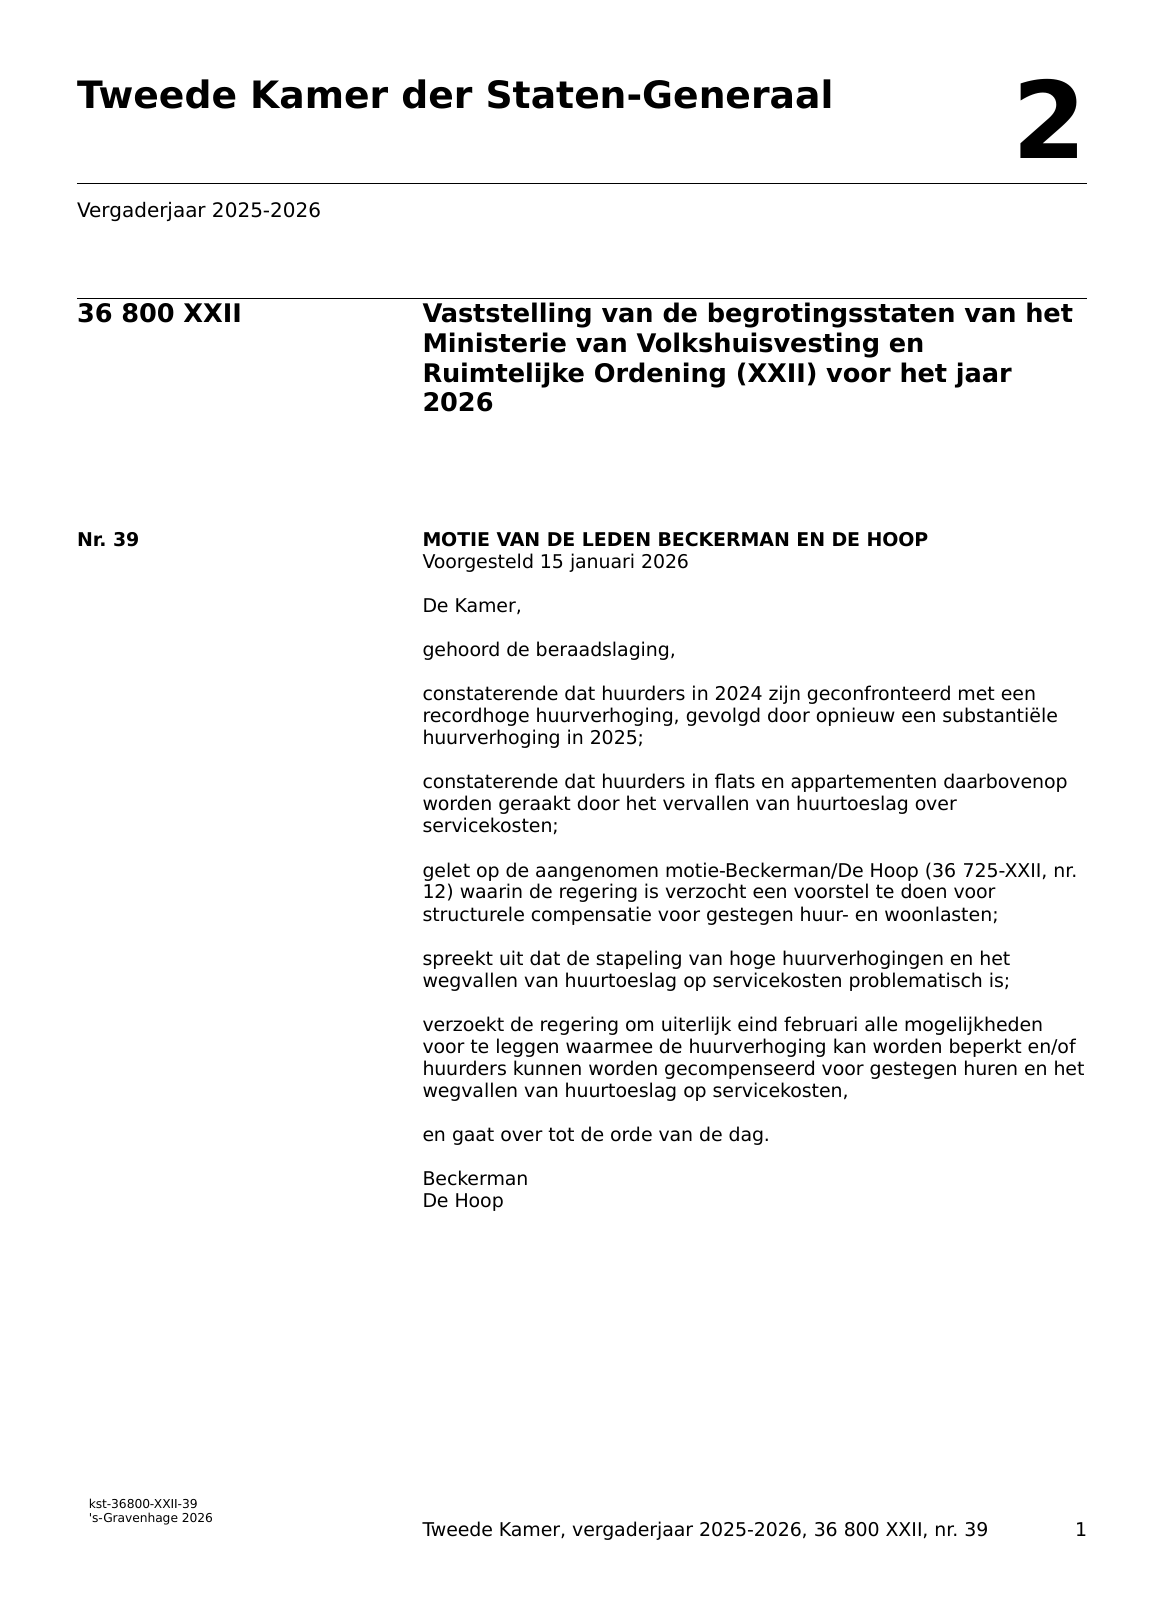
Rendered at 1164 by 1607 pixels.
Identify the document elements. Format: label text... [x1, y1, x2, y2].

text gelet op de aangenomen motie-Beckerman/De Hoop (36 725-XXII, nr. 12) waarin de regering is verzocht een voorstel te doen voor structurele compensatie voor gestegen huur- en woonlasten; [422, 859, 1087, 925]
table_cell Vergaderjaar 2025-2026 [77, 184, 1087, 298]
text constaterende dat huurders in 2024 zijn geconfronteerd met een recordhoge huurverhoging, gevolgd door opnieuw een substantiële huurverhoging in 2025; [422, 683, 1087, 749]
subtitle Nr. 39 MOTIE VAN DE LEDEN BECKERMAN EN DE HOOP [77, 529, 1087, 551]
table_header 2 [886, 59, 1087, 183]
table_header Tweede Kamer der Staten-Generaal [77, 59, 886, 183]
text constaterende dat huurders in flats en appartementen daarbovenop worden geraakt door het vervallen van huurtoeslag over servicekosten; [422, 771, 1087, 837]
text De Hoop [422, 1190, 1087, 1212]
text gehoord de beraadslaging, [422, 639, 1087, 661]
text verzoekt de regering om uiterlijk eind februari alle mogelijkheden voor te leggen waarmee de huurverhoging kan worden beperkt en/of huurders kunnen worden gecompenseerd voor gestegen huren en het wegvallen van huurtoeslag op servicekosten, [422, 1014, 1087, 1102]
text kst-36800-XXII-39 [88, 1497, 323, 1511]
text De Kamer, [422, 595, 1087, 617]
subtitle 36 800 XXII Vaststelling van de begrotingsstaten van het Ministerie van Volkshuisvesting en Ruimtelijke Ordening (XXII) voor het jaar 2026 [77, 299, 1087, 418]
text spreekt uit dat de stapeling van hoge huurverhogingen en het wegvallen van huurtoeslag op servicekosten problematisch is; [422, 948, 1087, 992]
text Voorgesteld 15 januari 2026 [422, 551, 1087, 573]
text Beckerman [422, 1168, 1087, 1190]
text en gaat over tot de orde van de dag. [422, 1124, 1087, 1146]
text 's-Gravenhage 2026 [88, 1511, 323, 1525]
